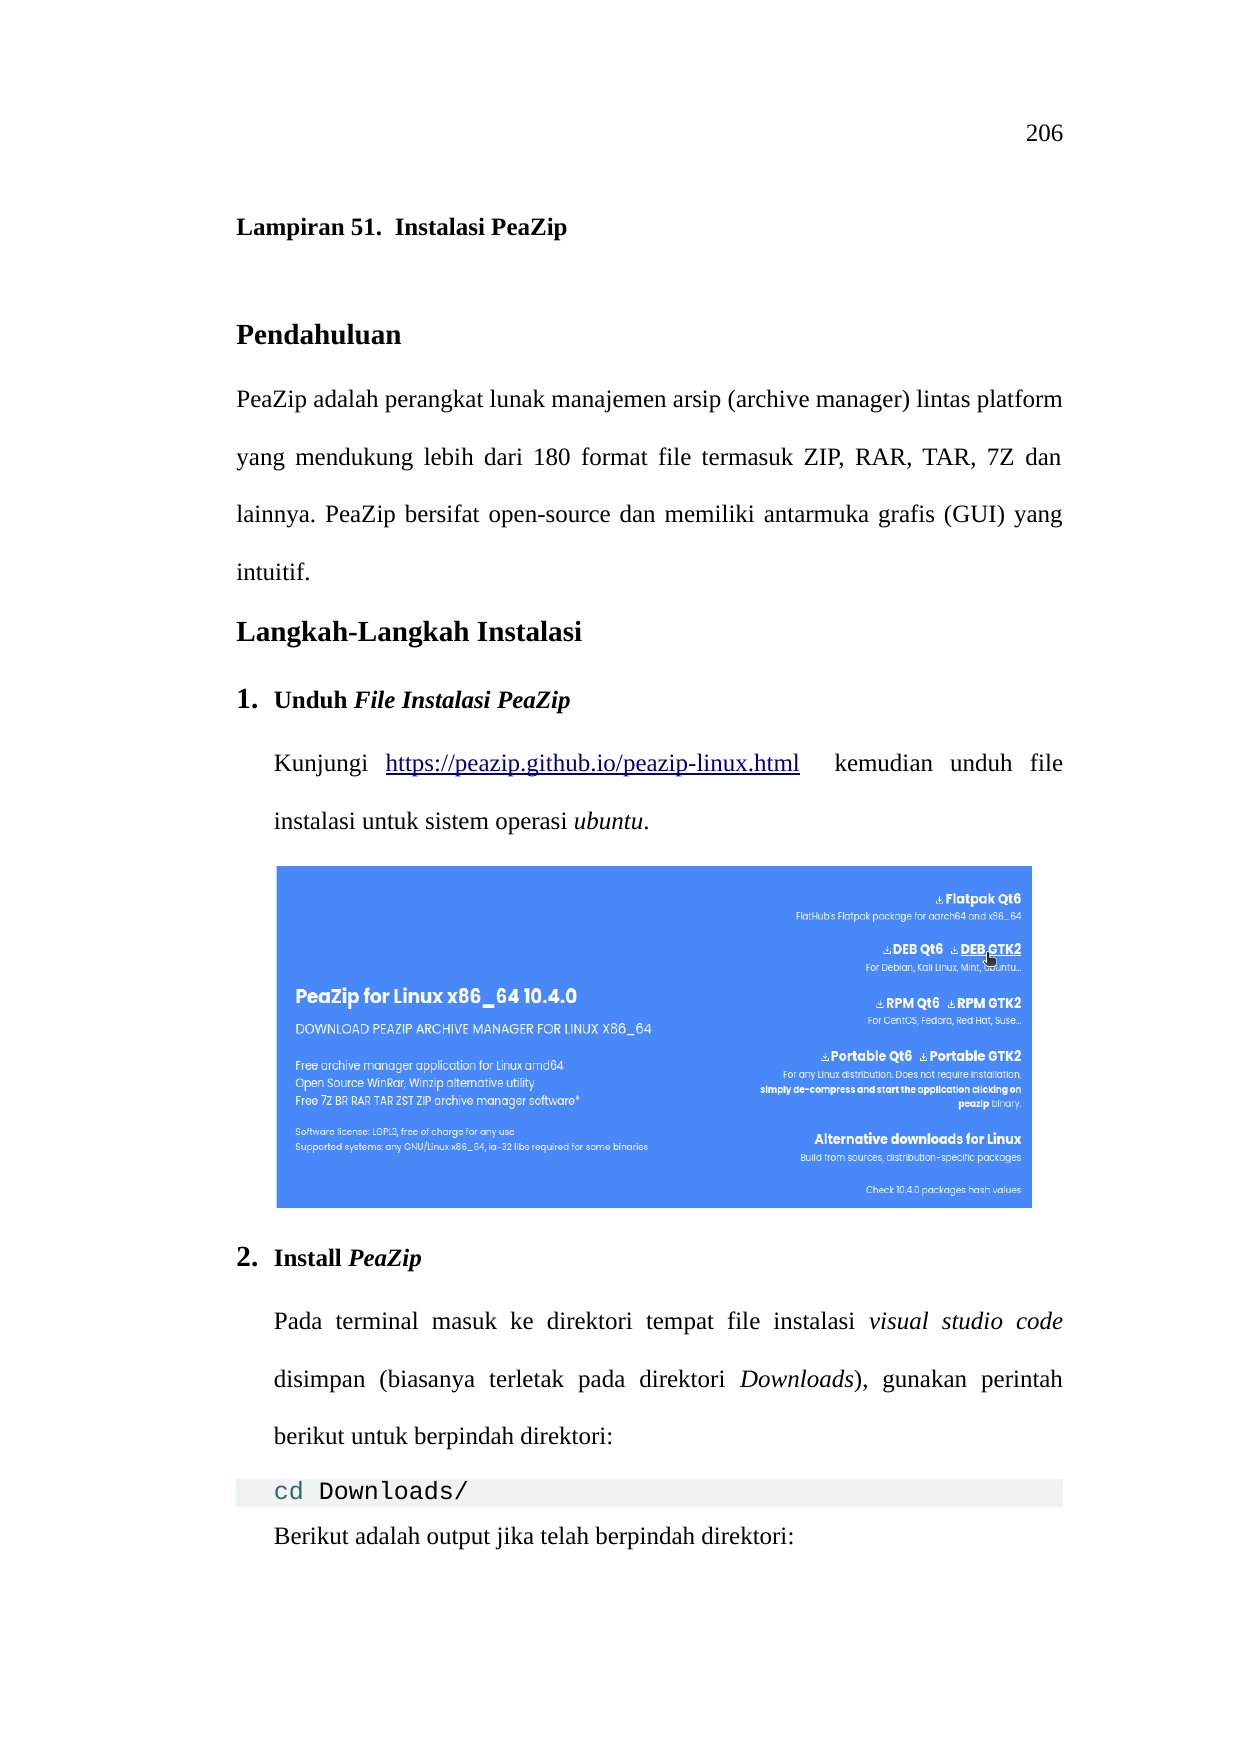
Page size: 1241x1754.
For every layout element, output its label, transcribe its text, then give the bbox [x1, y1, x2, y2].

text PeaZip adalah perangkat lunak manajemen arsip (archive manager) lintas platform yang mendukung lebih dari 180 format file termasuk ZIP, RAR, TAR, 7Z dan lainnya. PeaZip bersifat open-source dan memiliki antarmuka grafis (GUI) yang intuitif. [236, 384, 1063, 586]
list Instalasi PeaZip [236, 212, 1063, 241]
list Unduh File Instalasi PeaZip [236, 681, 1063, 715]
text Langkah-Langkah Instalasi [236, 614, 1063, 648]
list Install PeaZip [236, 1239, 1063, 1273]
list Berikut adalah output jika telah berpindah direktori: [236, 1521, 1063, 1550]
list Kunjungi https://peazip.github.io/peazip-linux.html kemudian unduh file instalasi untuk sistem operasi ubuntu. [236, 748, 1063, 835]
list Pada terminal masuk ke direktori tempat file instalasi visual studio code disimpan (biasanya terletak pada direktori Downloads), gunakan perintah berikut untuk berpindah direktori: [236, 1306, 1063, 1450]
picture [276, 866, 1032, 1208]
list cd Downloads/ [236, 1479, 1063, 1507]
text Pendahuluan [236, 317, 1063, 351]
